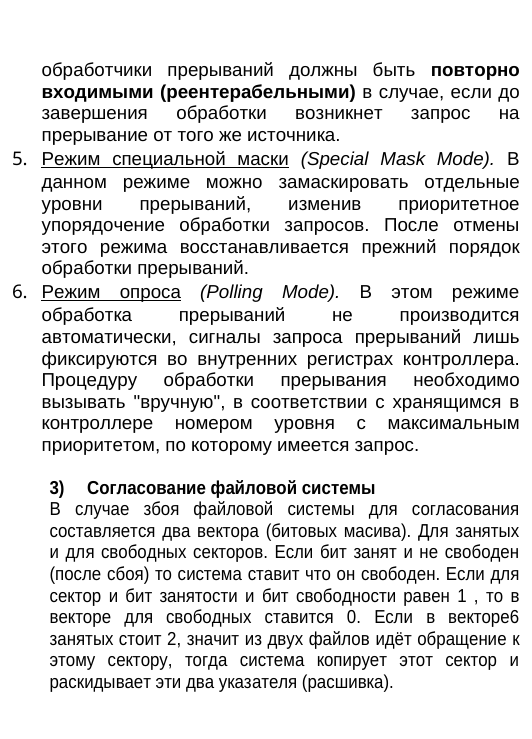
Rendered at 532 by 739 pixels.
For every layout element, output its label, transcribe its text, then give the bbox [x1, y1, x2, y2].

list Режим опроса (Polling Mode). В этом режиме обработка прерываний не производится автоматически, сигналы запроса прерываний лишь фиксируются во внутренних регистрах контроллера. Процедуру обработки прерывания необходимо вызывать "вручную", в соответствии с хранящимся в контроллере номером уровня с максимальным приоритетом, по которому имеется запрос. [12, 279, 520, 455]
text В случае збоя файловой системы для согласования составляется два вектора (битовых масива). Для занятых и для свободных секторов. Если бит занят и не свободен (после сбоя) то система ставит что он свободен. Если для сектор и бит занятости и бит свободности равен 1 , то в векторе для свободных ставится 0. Если в векторе6 занятых стоит 2, значит из двух файлов идёт обращение к этому сектору, тогда система копирует этот сектор и раскидывает эти два указателя (расшивка). [49, 498, 520, 692]
list Режим специальной маски (Special Mask Mode). В данном режиме можно замаскировать отдельные уровни прерываний, изменив приоритетное упорядочение обработки запросов. После отмены этого режима восстанавливается прежний порядок обработки прерываний. [12, 145, 520, 279]
list обработчики прерываний должны быть повторно входимыми (реентерабельными) в случае, если до завершения обработки возникнет запрос на прерывание от того же источника. [12, 59, 520, 145]
list Согласование файловой системы [49, 477, 520, 498]
